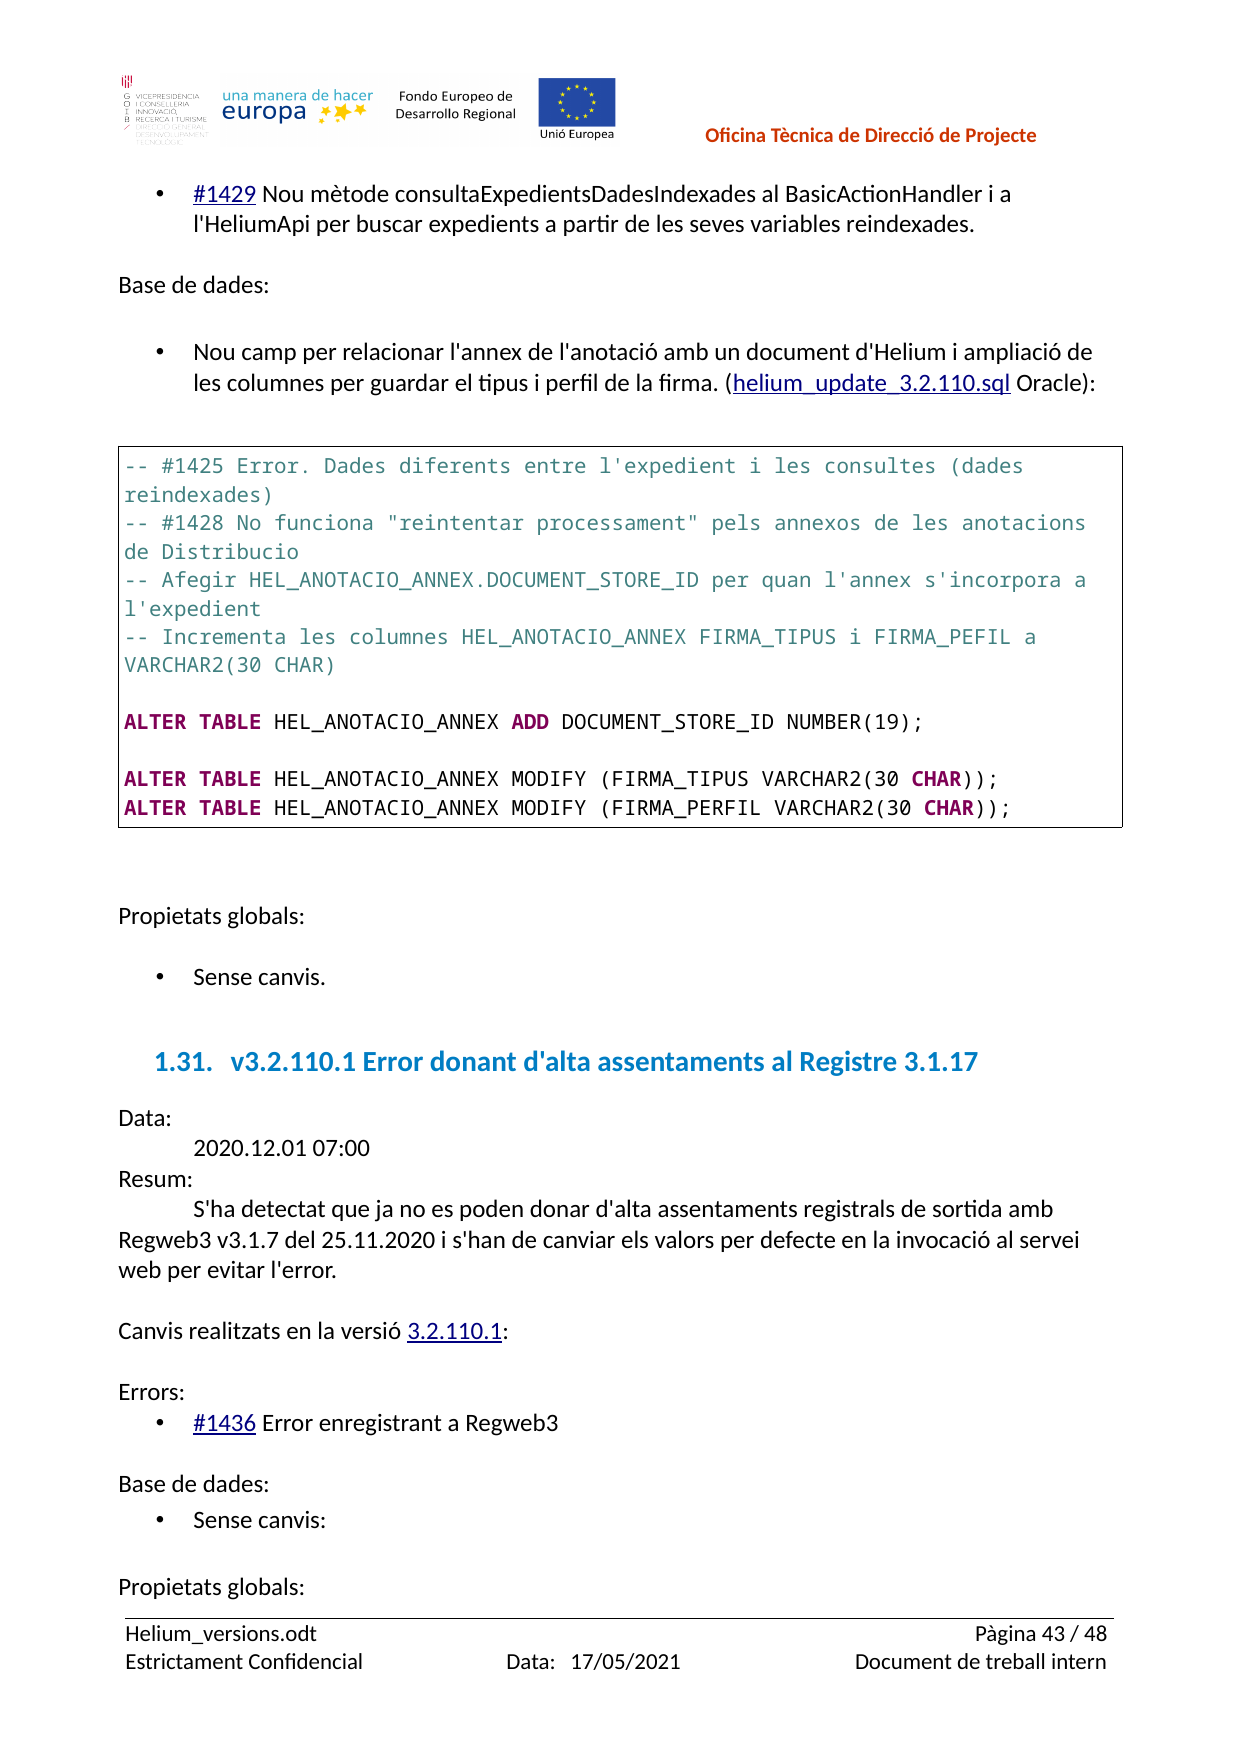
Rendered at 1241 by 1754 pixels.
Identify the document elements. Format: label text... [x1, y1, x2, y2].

picture [219, 73, 621, 147]
text Errors: [118, 1377, 1122, 1407]
text Resum: [118, 1163, 1122, 1193]
text 2020.12.01 07:00 [118, 1132, 1122, 1163]
subtitle v3.2.110.1 Error donant d'alta assentaments al Registre 3.1.17 [153, 1043, 1122, 1078]
list Sense canvis: [156, 1504, 1122, 1535]
text Propietats globals: [118, 900, 1122, 930]
text Base de dades: [118, 1468, 1122, 1499]
list Nou camp per relacionar l'annex de l'anotació amb un document d'Helium i ampliació de les columnes per guardar el tipus i perfil de la firma. (helium_update_3.2.110.sql Oracle): [156, 336, 1122, 397]
list #1429 Nou mètode consultaExpedientsDadesIndexades al BasicActionHandler i a l'HeliumApi per buscar expedients a partir de les seves variables reindexades. [156, 178, 1122, 239]
text Base de dades: [118, 269, 1122, 300]
picture [118, 73, 213, 147]
text Propietats globals: [118, 1572, 1122, 1602]
text Data: [118, 1102, 1122, 1132]
text Canvis realitzats en la versió 3.2.110.1: [118, 1316, 1122, 1346]
table_header -- #1425 Error. Dades diferents entre l'expedient i les consultes (dades reindexades) -- #1428 No funciona "reintentar processament" pels annexos de les anotacions de Distribucio -- Afegir HEL_ANOTACIO_ANNEX.DOCUMENT_STORE_ID per quan l'annex s'incorpora a l'expedient -- Incrementa les columnes HEL_ANOTACIO_ANNEX FIRMA_TIPUS i FIRMA_PEFIL a VARCHAR2(30 CHAR) ALTER TABLE HEL_ANOTACIO_ANNEX ADD DOCUMENT_STORE_ID NUMBER(19); ALTER TABLE HEL_ANOTACIO_ANNEX MODIFY (FIRMA_TIPUS VARCHAR2(30 CHAR)); ALTER TABLE HEL_ANOTACIO_ANNEX MODIFY (FIRMA_PERFIL VARCHAR2(30 CHAR)); [119, 447, 1122, 827]
list #1436 Error enregistrant a Regweb3 [156, 1407, 1122, 1438]
list Sense canvis. [156, 961, 1122, 991]
text S'ha detectat que ja no es poden donar d'alta assentaments registrals de sortida amb Regweb3 v3.1.7 del 25.11.2020 i s'han de canviar els valors per defecte en la invocació al servei web per evitar l'error. [118, 1193, 1122, 1285]
